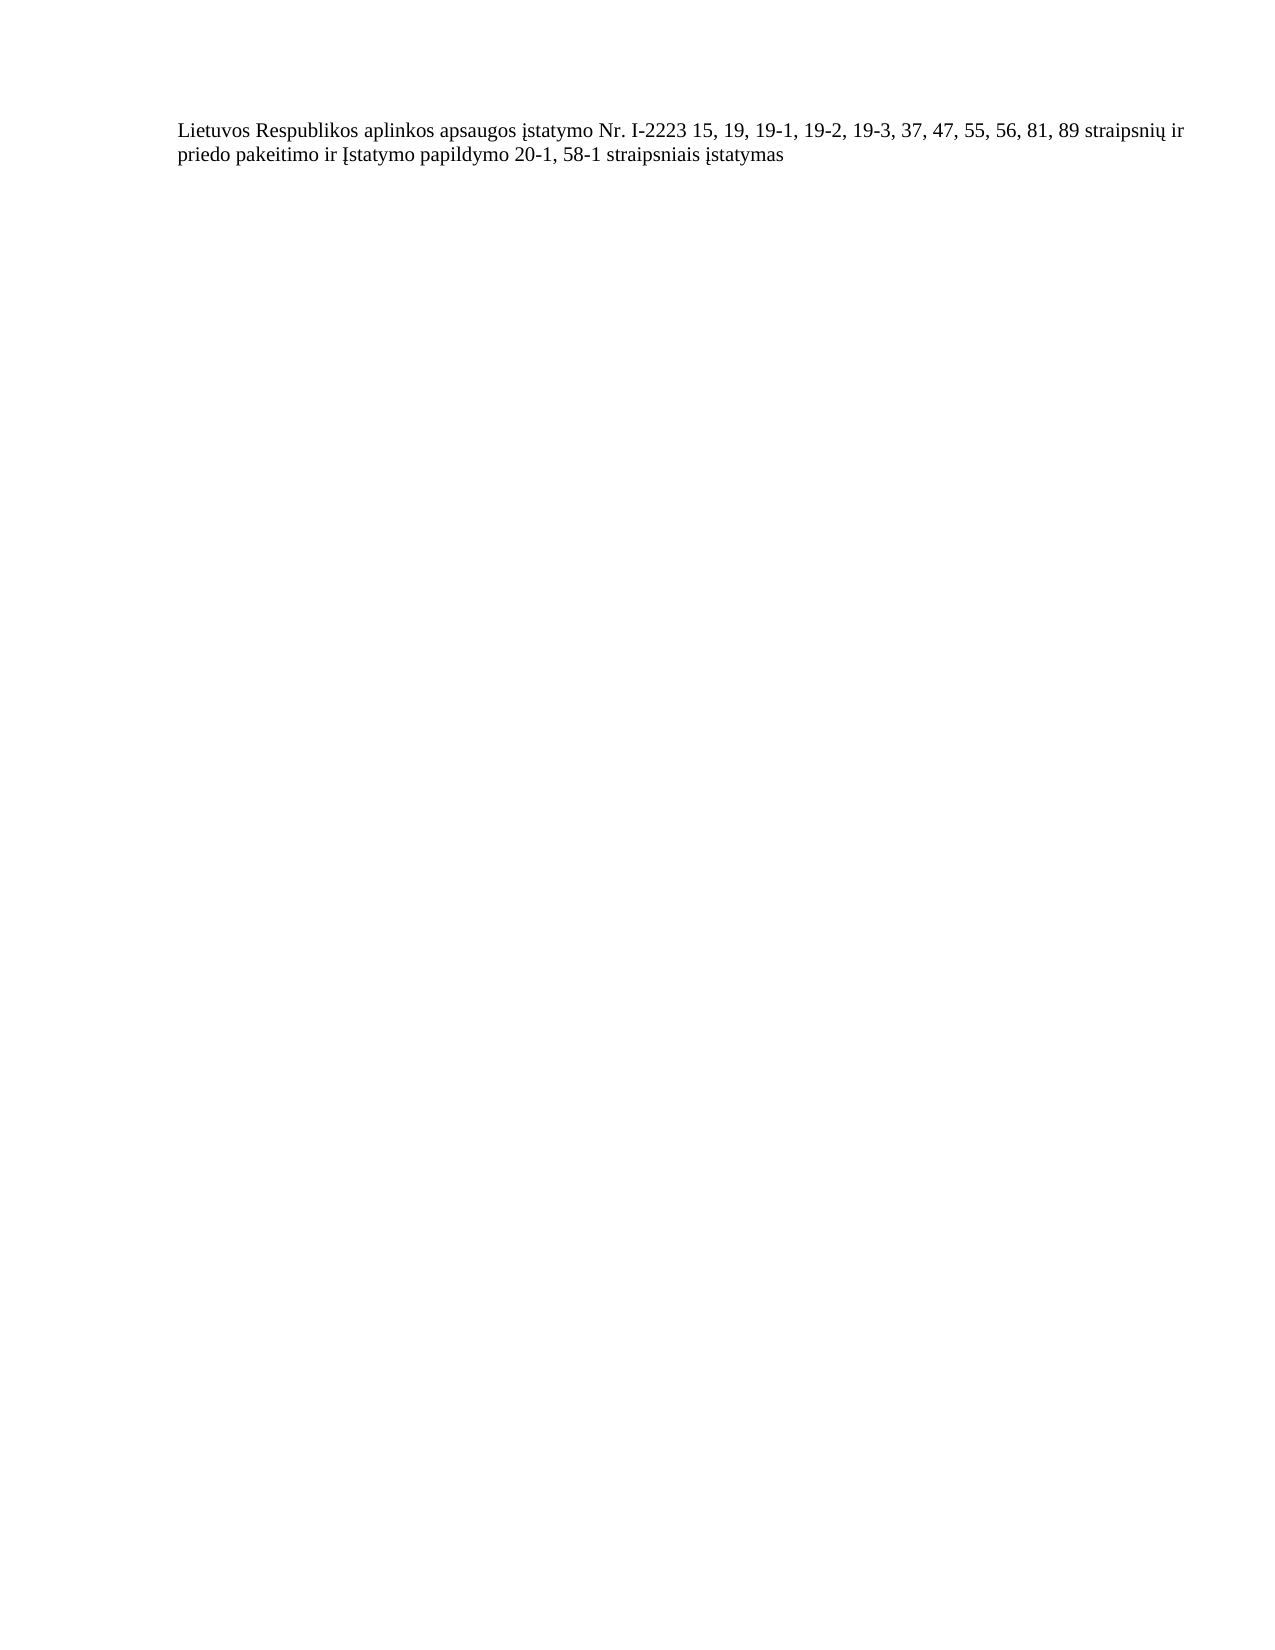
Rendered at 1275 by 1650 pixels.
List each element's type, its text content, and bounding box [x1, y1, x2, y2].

text Lietuvos Respublikos aplinkos apsaugos įstatymo Nr. I-2223 15, 19, 19-1, 19-2, 19-3, 37, 47, 55, 56, 81, 89 straipsnių ir priedo pakeitimo ir Įstatymo papildymo 20-1, 58-1 straipsniais įstatymas [177, 118, 1186, 166]
